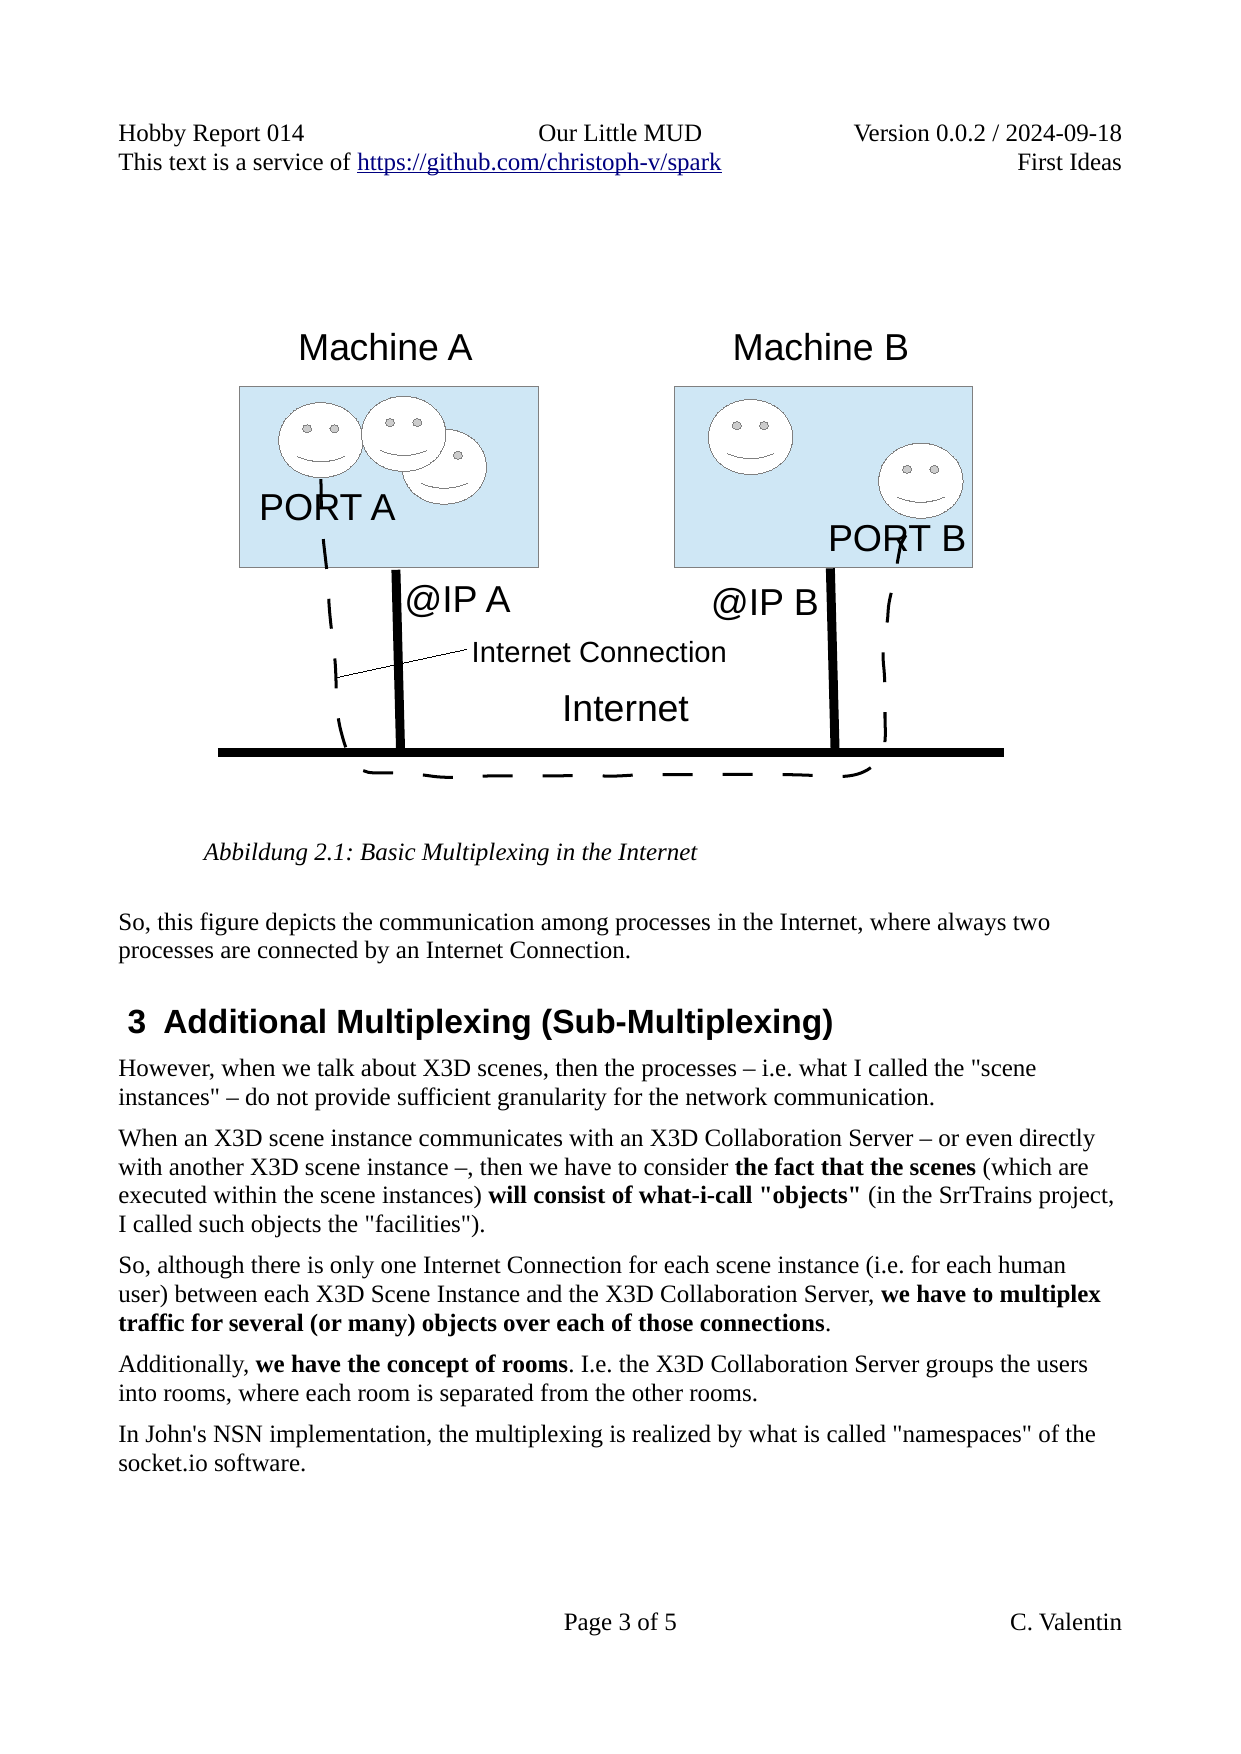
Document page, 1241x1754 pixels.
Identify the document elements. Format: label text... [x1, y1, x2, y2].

text So, although there is only one Internet Connection for each scene instance (i.e. for each human user) between each X3D Scene Instance and the X3D Collaboration Server, we have to multiplex traffic for several (or many) objects over each of those connections. [118, 1251, 1122, 1337]
text When an X3D scene instance communicates with an X3D Collaboration Server – or even directly with another X3D scene instance –, then we have to consider the fact that the scenes (which are executed within the scene instances) will consist of what-i-call "objects" (in the SrrTrains project, I called such objects the "facilities"). [118, 1123, 1122, 1238]
text In John's NSN implementation, the multiplexing is realized by what is called "namespaces" of the socket.io software. [118, 1419, 1122, 1477]
text However, when we talk about X3D scenes, then the processes – i.e. what I called the "scene instances" – do not provide sufficient granularity for the network communication. [118, 1053, 1122, 1111]
text Additionally, we have the concept of rooms. I.e. the X3D Collaboration Server groups the users into rooms, where each room is separated from the other rooms. [118, 1349, 1122, 1407]
text So, this figure depicts the communication among processes in the Internet, where always two processes are connected by an Internet Connection. [118, 907, 1122, 964]
subtitle Additional Multiplexing (Sub-Multiplexing) [118, 1002, 1122, 1041]
text Abbildung 2.1: Basic Multiplexing in the Internet [204, 259, 1036, 866]
